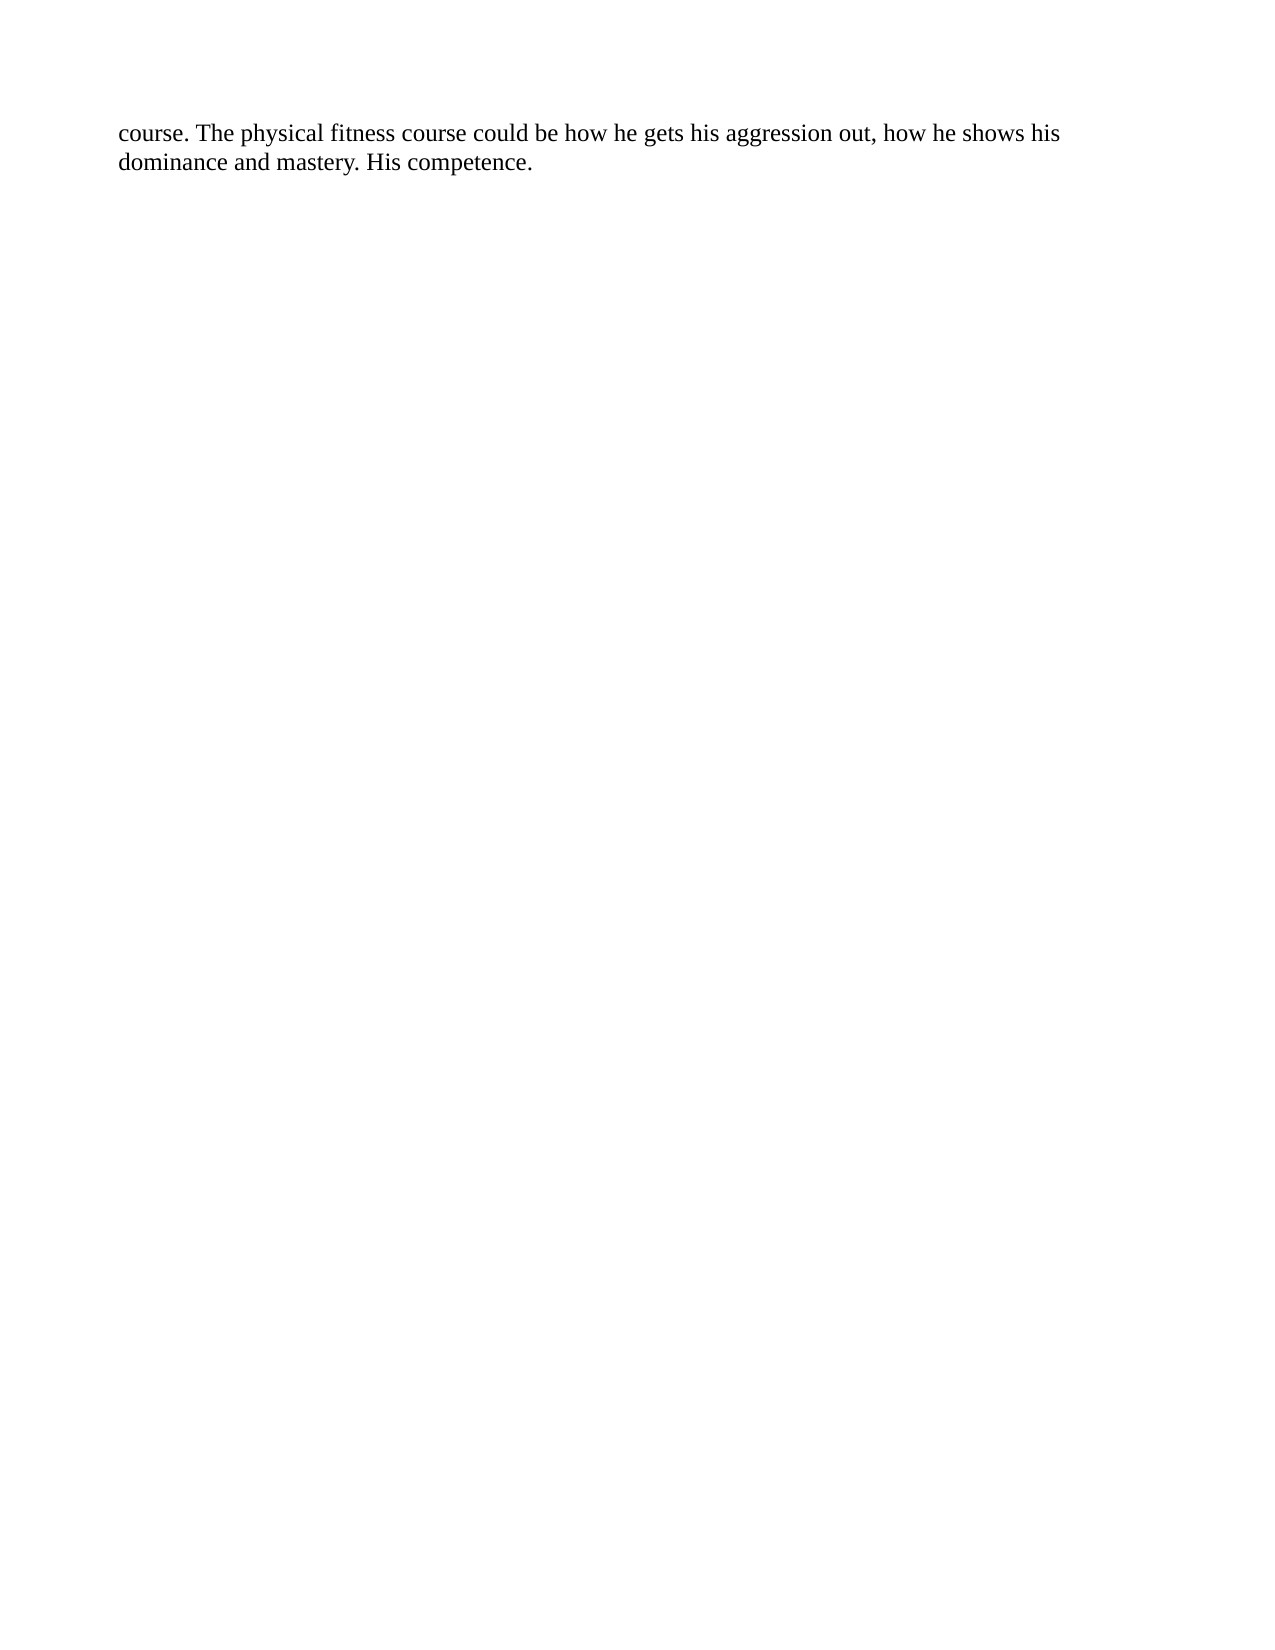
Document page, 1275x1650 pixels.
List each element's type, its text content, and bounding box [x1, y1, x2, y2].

text course. The physical fitness course could be how he gets his aggression out, how he shows his dominance and mastery. His competence. [118, 118, 1157, 176]
